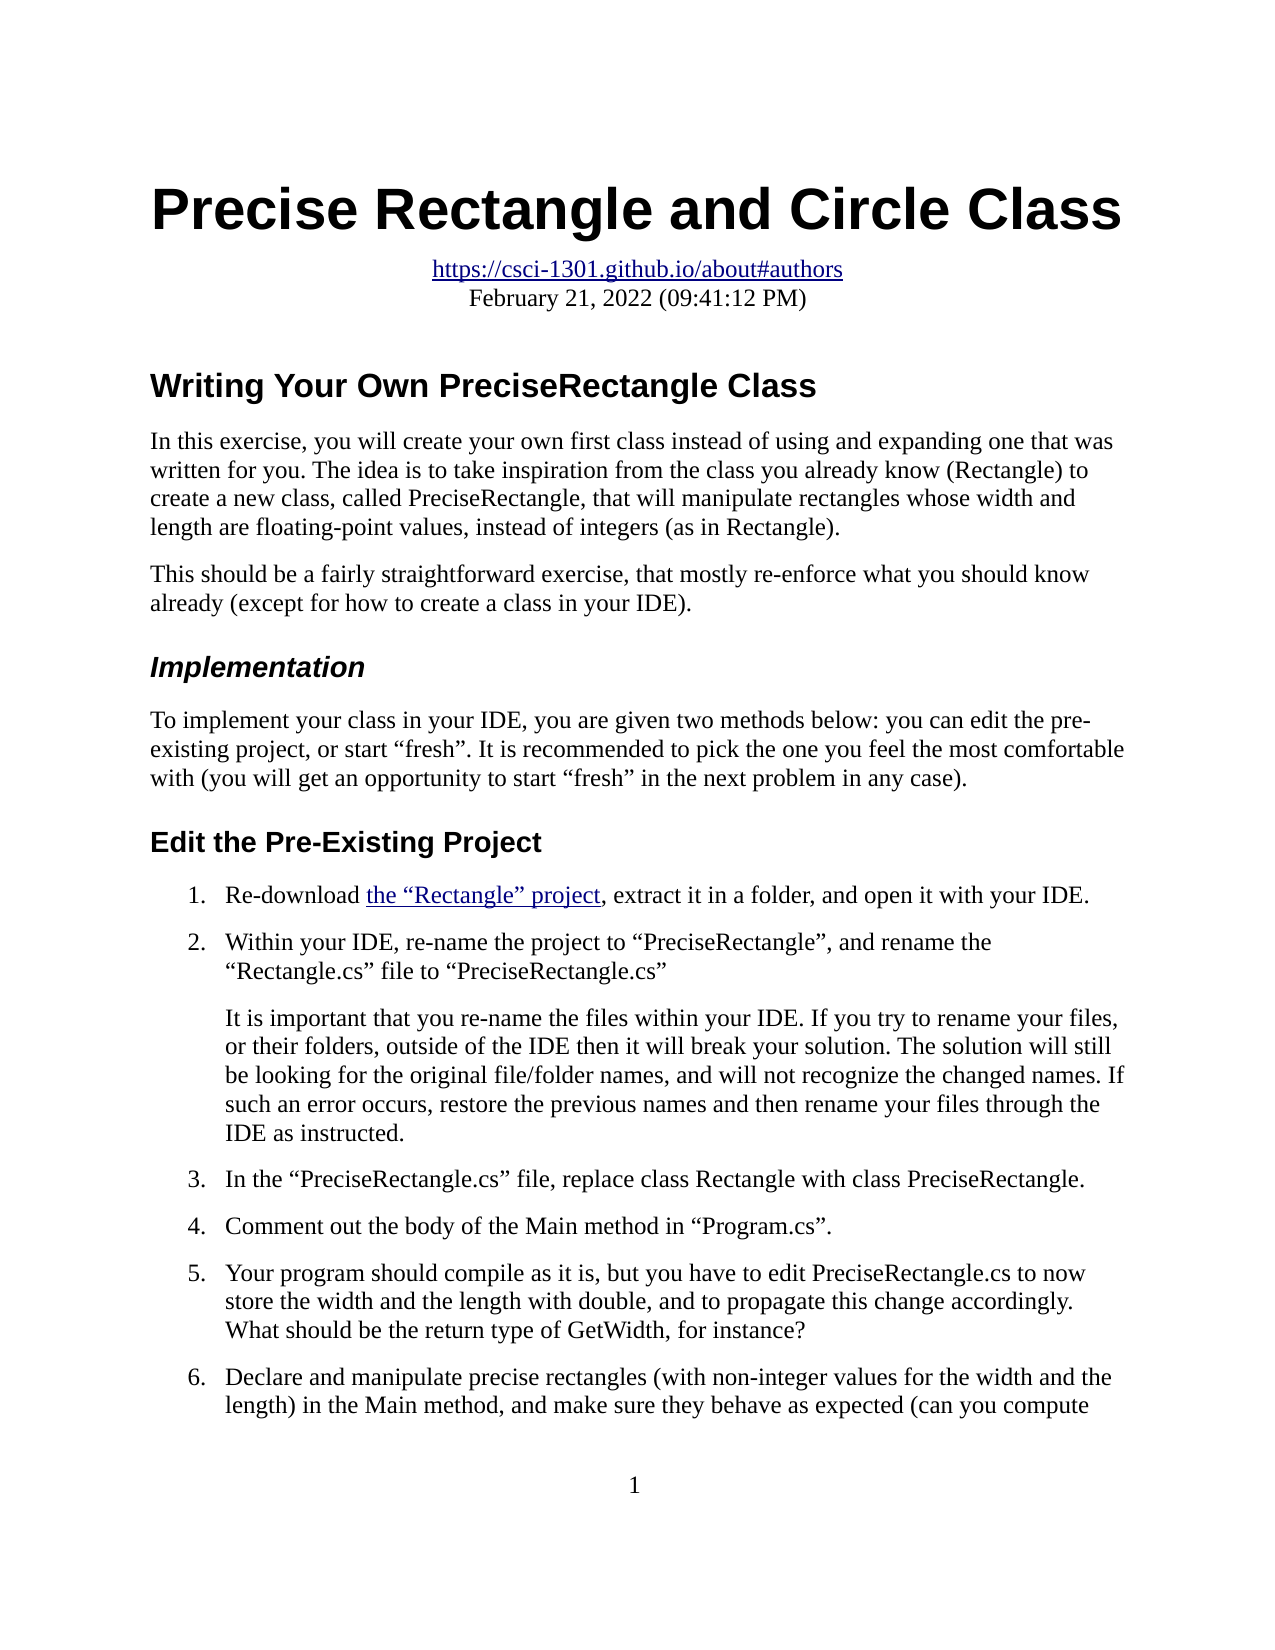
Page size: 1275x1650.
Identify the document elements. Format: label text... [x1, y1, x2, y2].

title Precise Rectangle and Circle Class [150, 175, 1125, 242]
text This should be a fairly straightforward exercise, that mostly re-enforce what you should know already (except for how to create a class in your IDE). [150, 559, 1125, 616]
text https://csci-1301.github.io/about#authors [150, 254, 1125, 283]
list It is important that you re-name the files within your IDE. If you try to rename your files, or their folders, outside of the IDE then it will break your solution. The solution will still be looking for the original file/folder names, and will not recognize the changed names. If such an error occurs, restore the previous names and then rename your files through the IDE as instructed. [187, 1003, 1125, 1146]
list Comment out the body of the Main method in “Program.cs”. [187, 1211, 1125, 1240]
list Declare and manipulate precise rectangles (with non-integer values for the width and the length) in the Main method, and make sure they behave as expected (can you compute [187, 1362, 1125, 1419]
text In this exercise, you will create your own first class instead of using and expanding one that was written for you. The idea is to take inspiration from the class you already know (Rectangle) to create a new class, called PreciseRectangle, that will manipulate rectangles whose width and length are floating-point values, instead of integers (as in Rectangle). [150, 426, 1125, 541]
list Your program should compile as it is, but you have to edit PreciseRectangle.cs to now store the width and the length with double, and to propagate this change accordingly. What should be the return type of GetWidth, for instance? [187, 1258, 1125, 1344]
subtitle Implementation [150, 650, 1125, 684]
list Within your IDE, re-name the project to “PreciseRectangle”, and rename the “Rectangle.cs” file to “PreciseRectangle.cs” [187, 927, 1125, 985]
subtitle Writing Your Own PreciseRectangle Class [150, 366, 1125, 404]
text To implement your class in your IDE, you are given two methods below: you can edit the pre-existing project, or start “fresh”. It is recommended to pick the one you feel the most comfortable with (you will get an opportunity to start “fresh” in the next problem in any case). [150, 705, 1125, 792]
list In the “PreciseRectangle.cs” file, replace class Rectangle with class PreciseRectangle. [187, 1164, 1125, 1193]
text February 21, 2022 (09:41:12 PM) [150, 283, 1125, 312]
list Re-download the “Rectangle” project, extract it in a folder, and open it with your IDE. [187, 881, 1125, 909]
subtitle Edit the Pre-Existing Project [150, 826, 1125, 859]
